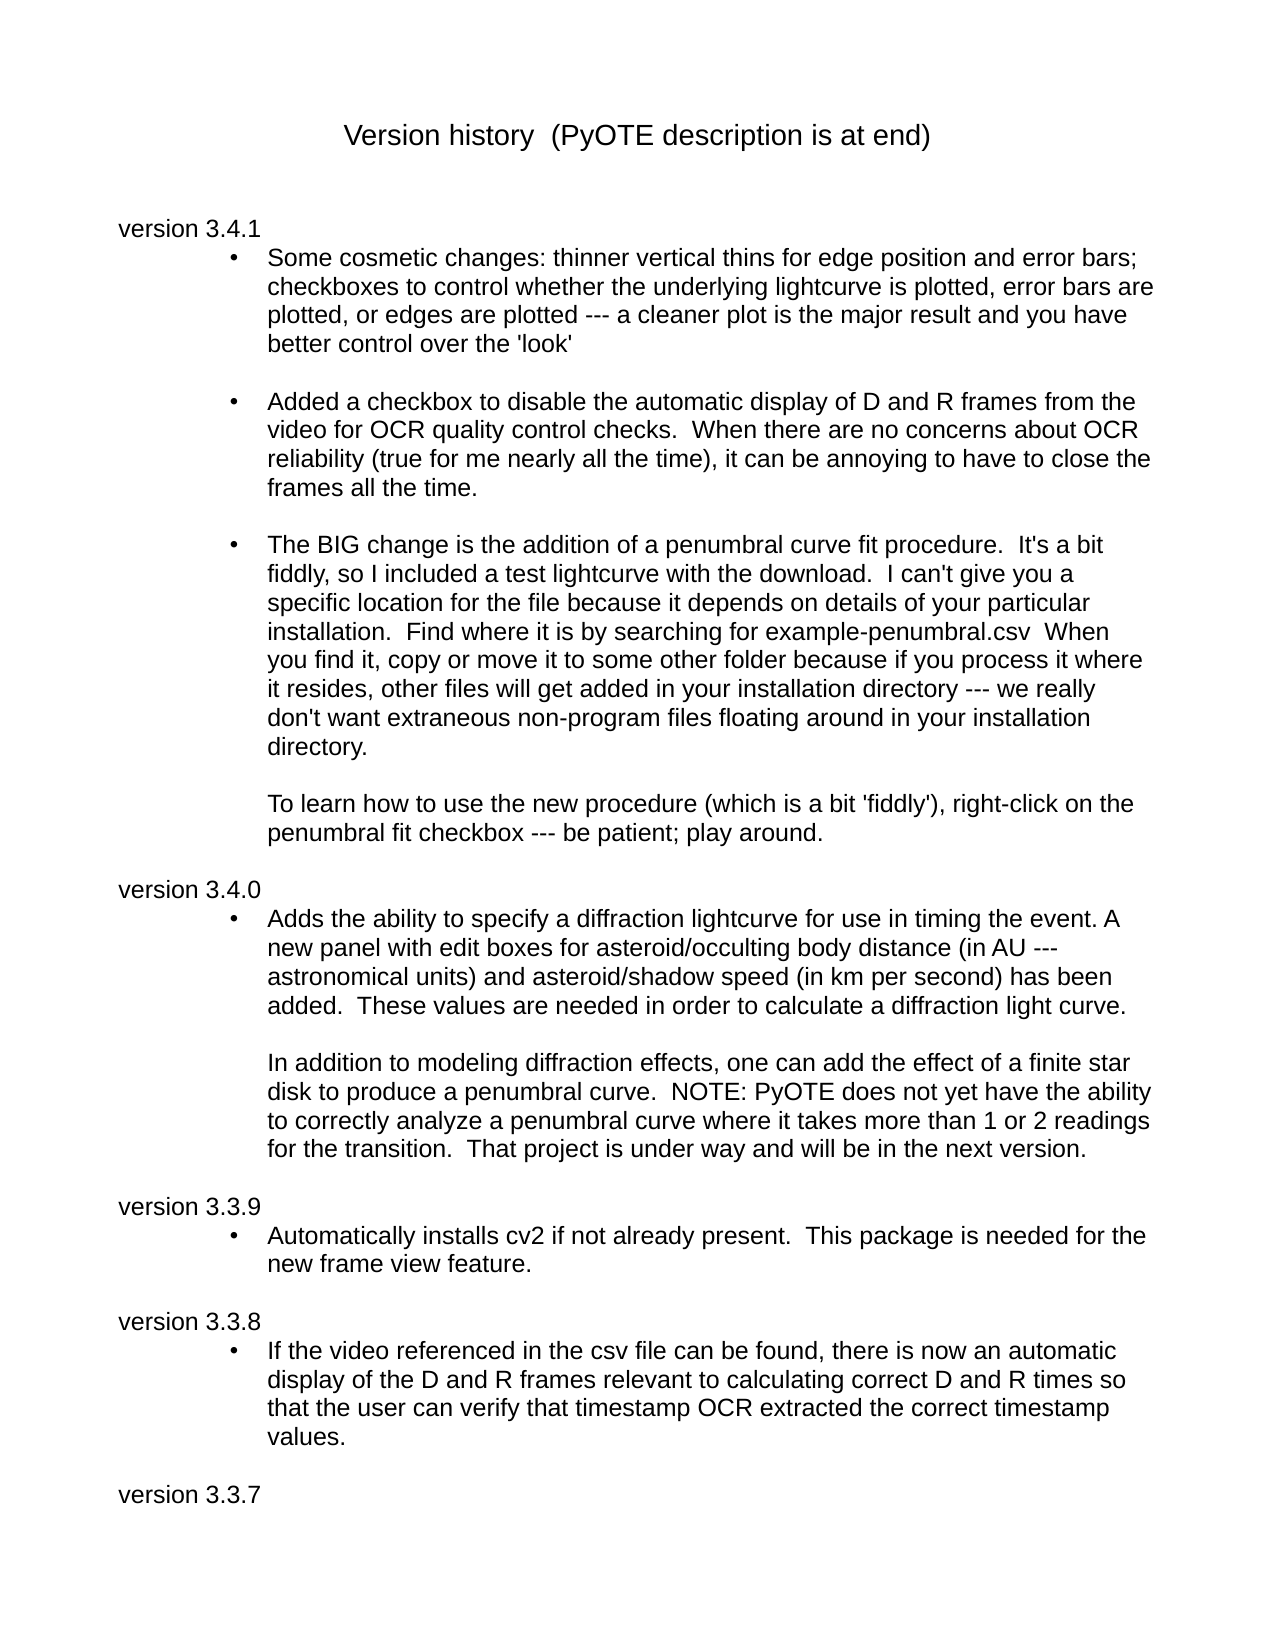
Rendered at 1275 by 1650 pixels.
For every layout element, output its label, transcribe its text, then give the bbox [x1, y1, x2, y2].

list Automatically installs cv2 if not already present. This package is needed for the new frame view feature. [229, 1221, 1157, 1307]
text Version history (PyOTE description is at end) [118, 118, 1157, 152]
text version 3.3.7 [118, 1479, 1157, 1508]
list Some cosmetic changes: thinner vertical thins for edge position and error bars; checkboxes to control whether the underlying lightcurve is plotted, error bars are plotted, or edges are plotted --- a cleaner plot is the major result and you have better control over the 'look' [229, 243, 1157, 387]
text version 3.3.9 [118, 1192, 1157, 1221]
list The BIG change is the addition of a penumbral curve fit procedure. It's a bit fiddly, so I included a test lightcurve with the download. I can't give you a specific location for the file because it depends on details of your particular installation. Find where it is by searching for example-penumbral.csv When you find it, copy or move it to some other folder because if you process it where it resides, other files will get added in your installation directory --- we really don't want extraneous non-program files floating around in your installation directory. To learn how to use the new procedure (which is a bit 'fiddly'), right-click on the penumbral fit checkbox --- be patient; play around. [229, 530, 1157, 876]
text version 3.4.1 [118, 214, 1157, 243]
list If the video referenced in the csv file can be found, there is now an automatic display of the D and R frames relevant to calculating correct D and R times so that the user can verify that timestamp OCR extracted the correct timestamp values. [229, 1336, 1157, 1479]
list Added a checkbox to disable the automatic display of D and R frames from the video for OCR quality control checks. When there are no concerns about OCR reliability (true for me nearly all the time), it can be annoying to have to close the frames all the time. [229, 387, 1157, 530]
text version 3.4.0 [118, 876, 1157, 904]
text version 3.3.8 [118, 1307, 1157, 1336]
list Adds the ability to specify a diffraction lightcurve for use in timing the event. A new panel with edit boxes for asteroid/occulting body distance (in AU --- astronomical units) and asteroid/shadow speed (in km per second) has been added. These values are needed in order to calculate a diffraction light curve. In addition to modeling diffraction effects, one can add the effect of a finite star disk to produce a penumbral curve. NOTE: PyOTE does not yet have the ability to correctly analyze a penumbral curve where it takes more than 1 or 2 readings for the transition. That project is under way and will be in the next version. [229, 904, 1157, 1192]
